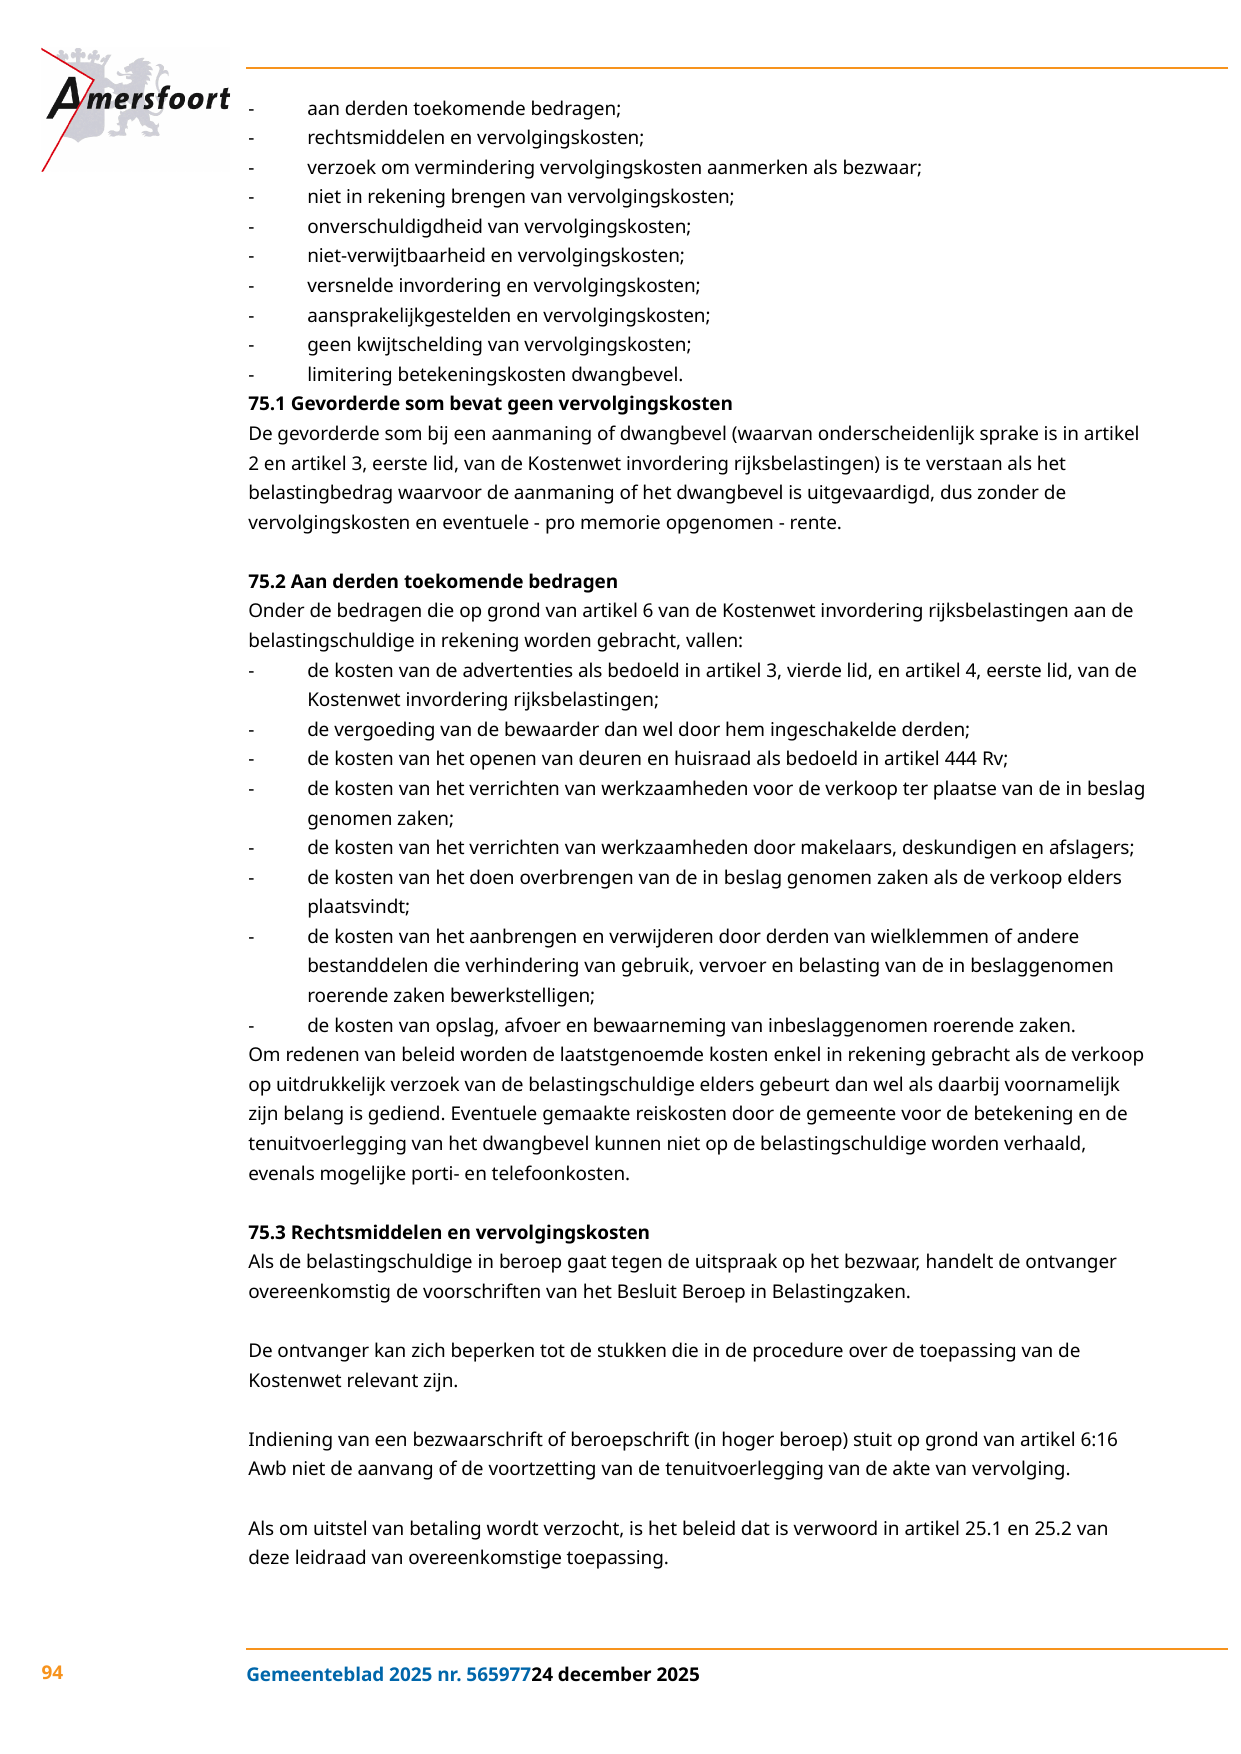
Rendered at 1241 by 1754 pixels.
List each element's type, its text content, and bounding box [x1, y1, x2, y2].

picture [41, 47, 231, 172]
list niet in rekening brengen van vervolgingskosten; [248, 183, 1152, 209]
list rechtsmiddelen en vervolgingskosten; [248, 124, 1152, 150]
list de kosten van het verrichten van werkzaamheden voor de verkoop ter plaatse van de in beslag genomen zaken; [248, 775, 1152, 831]
text Om redenen van beleid worden de laatstgenoemde kosten enkel in rekening gebracht als de verkoop op uitdrukkelijk verzoek van de belastingschuldige elders gebeurt dan wel als daarbij voornamelijk zijn belang is gediend. Eventuele gemaakte reiskosten door de gemeente voor de betekening en de tenuitvoerlegging van het dwangbevel kunnen niet op de belastingschuldige worden verhaald, evenals mogelijke porti- en telefoonkosten. [248, 1041, 1152, 1186]
list onverschuldigdheid van vervolgingskosten; [248, 213, 1152, 239]
list limitering betekeningskosten dwangbevel. [248, 361, 1152, 387]
text Als de belastingschuldige in beroep gaat tegen de uitspraak op het bezwaar, handelt de ontvanger overeenkomstig de voorschriften van het Besluit Beroep in Belastingzaken. [248, 1248, 1152, 1304]
list niet-verwijtbaarheid en vervolgingskosten; [248, 243, 1152, 268]
text 75.2 Aan derden toekomende bedragen [248, 568, 1152, 594]
list verzoek om vermindering vervolgingskosten aanmerken als bezwaar; [248, 154, 1152, 180]
list geen kwijtschelding van vervolgingskosten; [248, 331, 1152, 357]
list de kosten van het doen overbrengen van de in beslag genomen zaken als de verkoop elders plaatsvindt; [248, 864, 1152, 919]
list de kosten van de advertenties als bedoeld in artikel 3, vierde lid, en artikel 4, eerste lid, van de Kostenwet invordering rijksbelastingen; [248, 657, 1152, 712]
text De gevorderde som bij een aanmaning of dwangbevel (waarvan onderscheidenlijk sprake is in artikel 2 en artikel 3, eerste lid, van de Kostenwet invordering rijksbelastingen) is te verstaan als het belastingbedrag waarvoor de aanmaning of het dwangbevel is uitgevaardigd, dus zonder de vervolgingskosten en eventuele - pro memorie opgenomen - rente. [248, 420, 1152, 535]
text Onder de bedragen die op grond van artikel 6 van de Kostenwet invordering rijksbelastingen aan de belastingschuldige in rekening worden gebracht, vallen: [248, 598, 1152, 653]
list aan derden toekomende bedragen; [248, 95, 1152, 121]
text 75.1 Gevorderde som bevat geen vervolgingskosten [248, 391, 1152, 416]
text 75.3 Rechtsmiddelen en vervolgingskosten [248, 1219, 1152, 1245]
text De ontvanger kan zich beperken tot de stukken die in de procedure over de toepassing van de Kostenwet relevant zijn. [248, 1337, 1152, 1393]
list de kosten van opslag, afvoer en bewaarneming van inbeslaggenomen roerende zaken. [248, 1012, 1152, 1038]
list versnelde invordering en vervolgingskosten; [248, 272, 1152, 298]
list de kosten van het verrichten van werkzaamheden door makelaars, deskundigen en afslagers; [248, 834, 1152, 860]
list aansprakelijkgestelden en vervolgingskosten; [248, 302, 1152, 328]
list de kosten van het openen van deuren en huisraad als bedoeld in artikel 444 Rv; [248, 746, 1152, 771]
text Als om uitstel van betaling wordt verzocht, is het beleid dat is verwoord in artikel 25.1 en 25.2 van deze leidraad van overeenkomstige toepassing. [248, 1515, 1152, 1570]
list de vergoeding van de bewaarder dan wel door hem ingeschakelde derden; [248, 716, 1152, 742]
list de kosten van het aanbrengen en verwijderen door derden van wielklemmen of andere bestanddelen die verhindering van gebruik, vervoer en belasting van de in beslaggenomen roerende zaken bewerkstelligen; [248, 923, 1152, 1008]
text Indiening van een bezwaarschrift of beroepschrift (in hoger beroep) stuit op grond van artikel 6:16 Awb niet de aanvang of de voortzetting van de tenuitvoerlegging van de akte van vervolging. [248, 1426, 1152, 1481]
